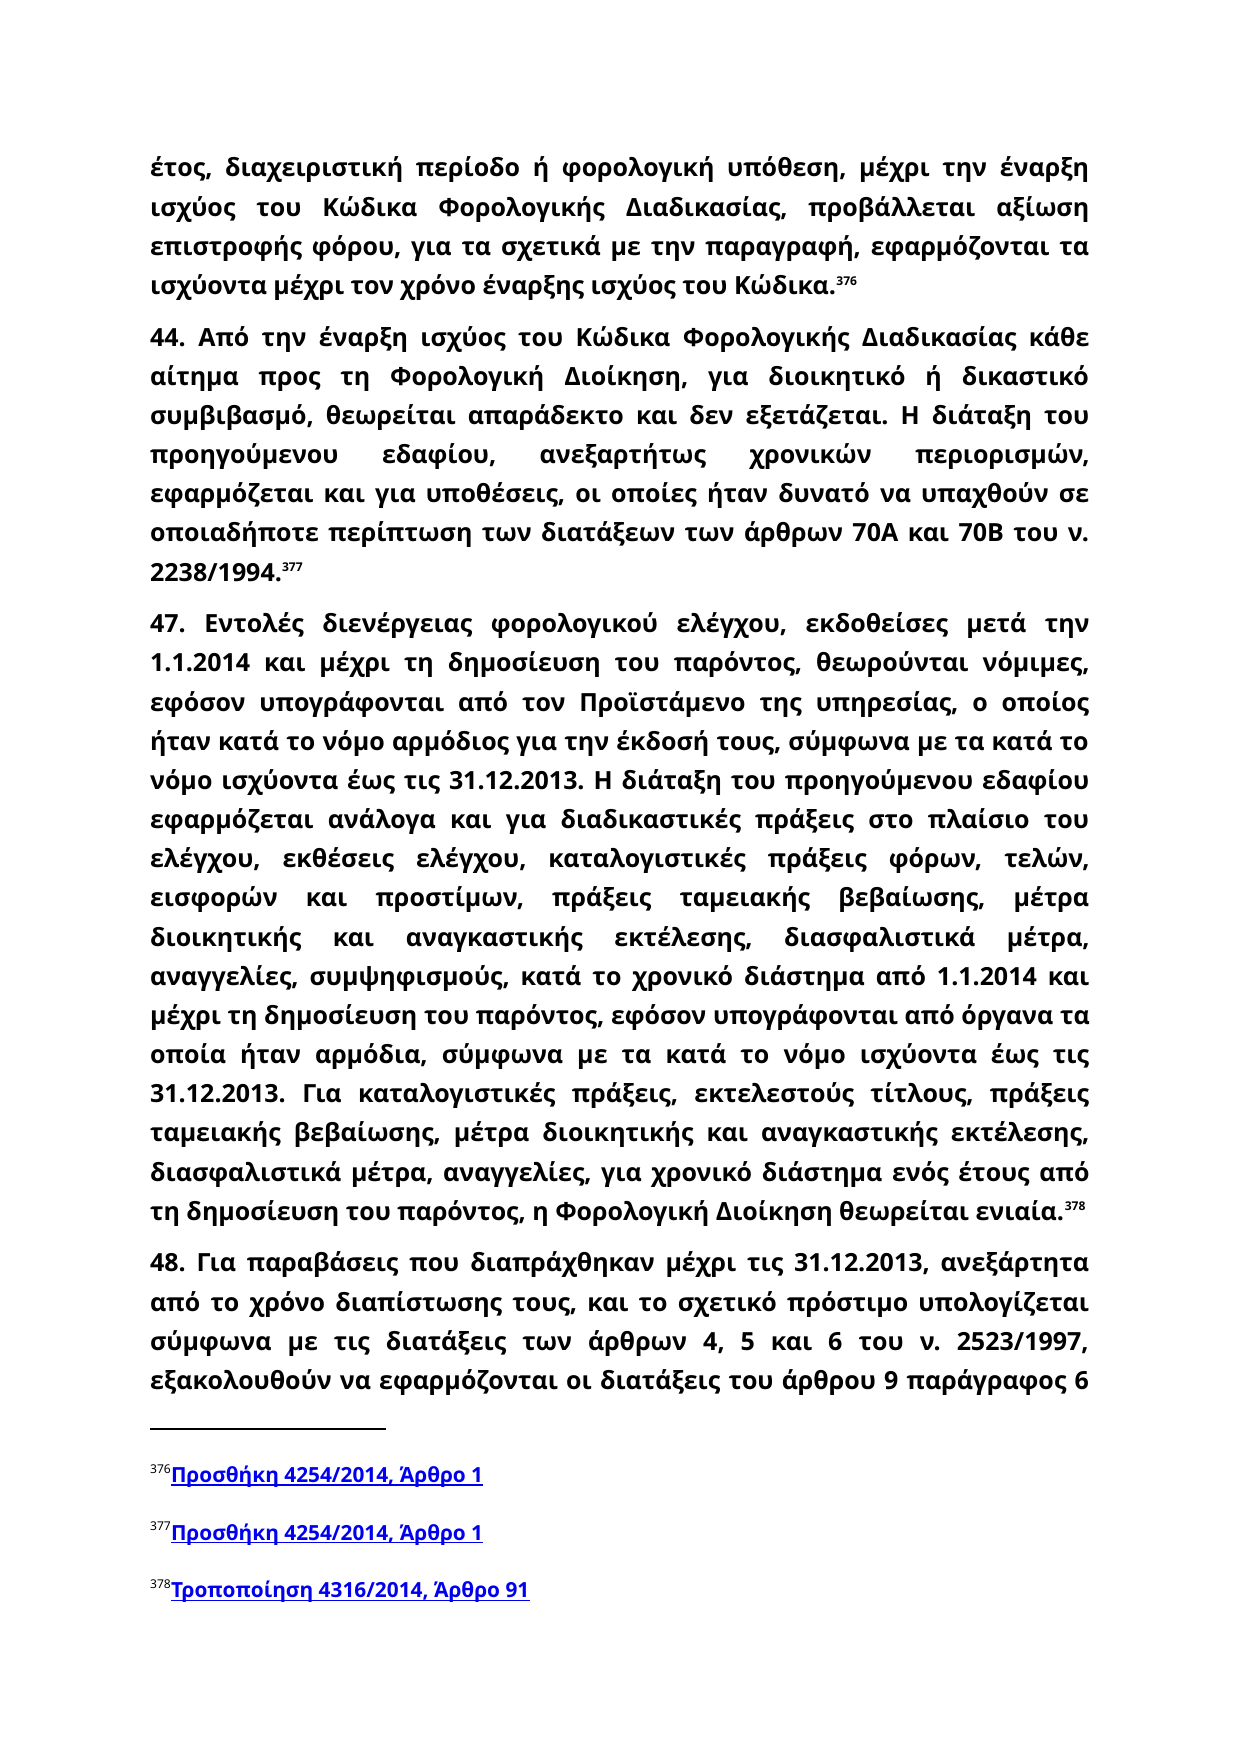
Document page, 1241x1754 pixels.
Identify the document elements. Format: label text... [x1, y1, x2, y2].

text Τροποποίηση 4316/2014, Άρθρο 91 [150, 1576, 1090, 1604]
text 47. Εντολές διενέργειας φορολογικού ελέγχου, εκδοθείσες μετά την 1.1.2014 και μέχρι τη δημοσίευση του παρόντος, θεωρούνται νόμιμες, εφόσον υπογράφονται από τον Προϊστάμενο της υπηρεσίας, ο οποίος ήταν κατά το νόμο αρμόδιος για την έκδοσή τους, σύμφωνα με τα κατά το νόμο ισχύοντα έως τις 31.12.2013. Η διάταξη του προηγούμενου εδαφίου εφαρμόζεται ανάλογα και για διαδικαστικές πράξεις στο πλαίσιο του ελέγχου, εκθέσεις ελέγχου, καταλογιστικές πράξεις φόρων, τελών, εισφορών και προστίμων, πράξεις ταμειακής βεβαίωσης, μέτρα διοικητικής και αναγκαστικής εκτέλεσης, διασφαλιστικά μέτρα, αναγγελίες, συμψηφισμούς, κατά το χρονικό διάστημα από 1.1.2014 και μέχρι τη δημοσίευση του παρόντος, εφόσον υπογράφονται από όργανα τα οποία ήταν αρμόδια, σύμφωνα με τα κατά το νόμο ισχύοντα έως τις 31.12.2013. Για καταλογιστικές πράξεις, εκτελεστούς τίτλους, πράξεις ταμειακής βεβαίωσης, μέτρα διοικητικής και αναγκαστικής εκτέλεσης, διασφαλιστικά μέτρα, αναγγελίες, για χρονικό διάστημα ενός έτους από τη δημοσίευση του παρόντος, η Φορολογική Διοίκηση θεωρείται ενιαία. [150, 606, 1090, 1227]
text Προσθήκη 4254/2014, Άρθρο 1 [150, 1460, 1090, 1489]
text έτος, διαχειριστική περίοδο ή φορολογική υπόθεση, μέχρι την έναρξη ισχύος του Κώδικα Φορολογικής Διαδικασίας, προβάλλεται αξίωση επιστροφής φόρου, για τα σχετικά με την παραγραφή, εφαρμόζονται τα ισχύοντα μέχρι τον χρόνο έναρξης ισχύος του Κώδικα. [150, 150, 1090, 302]
text Προσθήκη 4254/2014, Άρθρο 1 [150, 1518, 1090, 1546]
text 44. Από την έναρξη ισχύος του Κώδικα Φορολογικής Διαδικασίας κάθε αίτημα προς τη Φορολογική Διοίκηση, για διοικητικό ή δικαστικό συμβιβασμό, θεωρείται απαράδεκτο και δεν εξετάζεται. Η διάταξη του προηγούμενου εδαφίου, ανεξαρτήτως χρονικών περιορισμών, εφαρμόζεται και για υποθέσεις, οι οποίες ήταν δυνατό να υπαχθούν σε οποιαδήποτε περίπτωση των διατάξεων των άρθρων 70Α και 70Β του ν. 2238/1994. [150, 319, 1090, 588]
text 48. Για παραβάσεις που διαπράχθηκαν μέχρι τις 31.12.2013, ανεξάρτητα από το χρόνο διαπίστωσης τους, και το σχετικό πρόστιμο υπολογίζεται σύμφωνα με τις διατάξεις των άρθρων 4, 5 και 6 του ν. 2523/1997, εξακολουθούν να εφαρμόζονται οι διατάξεις του άρθρου 9 παράγραφος 6 [150, 1245, 1090, 1397]
